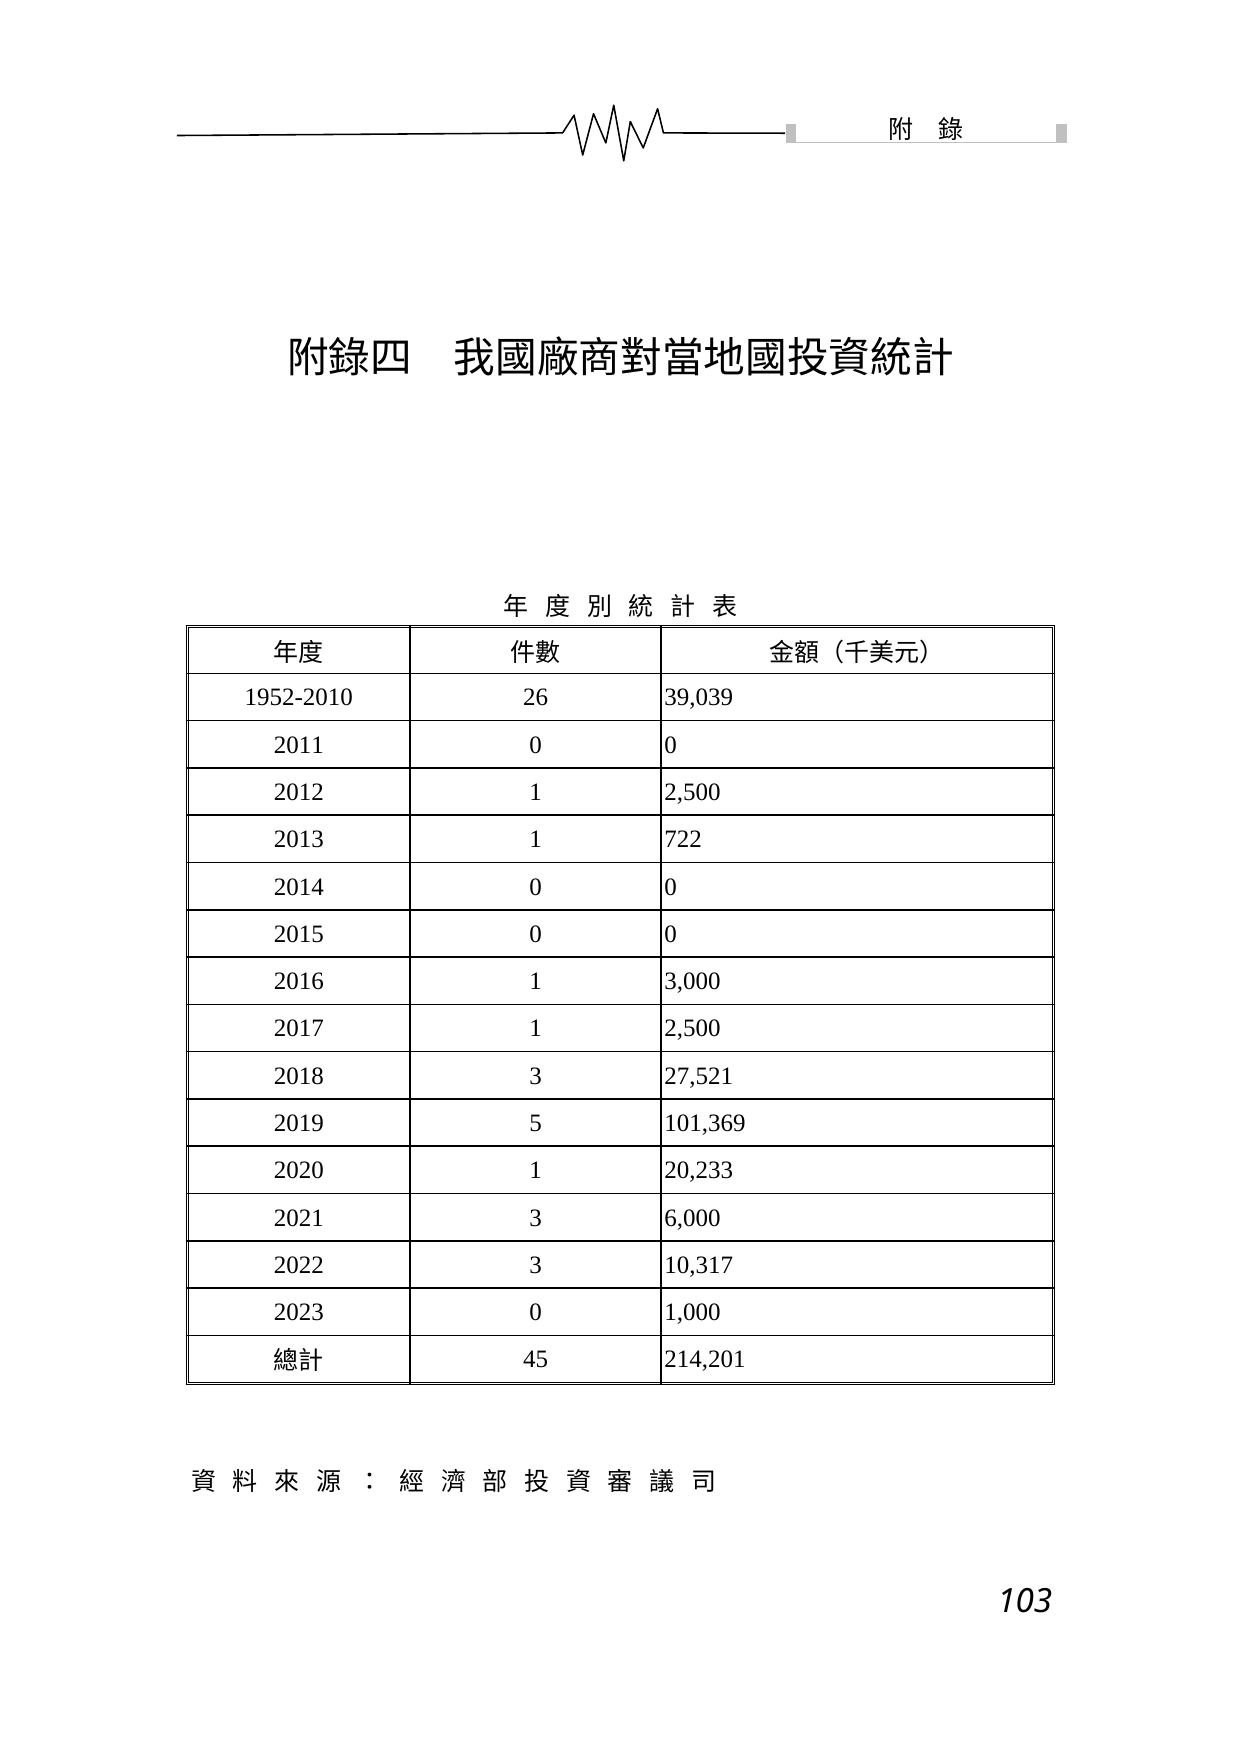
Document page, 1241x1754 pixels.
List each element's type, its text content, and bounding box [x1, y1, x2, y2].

table_cell 2021 [189, 1194, 409, 1240]
table_cell 0 [411, 911, 660, 956]
table_header 件數 [411, 628, 660, 672]
table_cell 2022 [189, 1242, 409, 1287]
table_cell 2023 [189, 1289, 409, 1334]
table_cell 0 [411, 863, 660, 909]
table_cell 2015 [189, 911, 409, 956]
table_cell 0 [411, 1289, 660, 1334]
table_header 年度 [189, 628, 409, 672]
table_cell 45 [411, 1336, 660, 1382]
table_cell 101,369 [662, 1100, 1052, 1145]
table_cell 2017 [189, 1005, 409, 1051]
table_cell 0 [662, 863, 1052, 909]
table_cell 5 [411, 1100, 660, 1145]
table_cell 2,500 [662, 769, 1052, 814]
table_cell 1 [411, 958, 660, 1003]
table_cell 2018 [189, 1052, 409, 1098]
table_header 金額（千美元） [662, 628, 1052, 672]
table_cell 1 [411, 816, 660, 862]
table_cell 1,000 [662, 1289, 1052, 1334]
table_cell 2019 [189, 1100, 409, 1145]
table_cell 2020 [189, 1147, 409, 1193]
table_cell 3 [411, 1242, 660, 1287]
table_cell 3,000 [662, 958, 1052, 1003]
table_cell 1 [411, 1005, 660, 1051]
table_cell 2016 [189, 958, 409, 1003]
table_cell 2012 [189, 769, 409, 814]
table_cell 1 [411, 769, 660, 814]
table_cell 214,201 [662, 1336, 1052, 1382]
table_cell 39,039 [662, 674, 1052, 720]
table_cell 27,521 [662, 1052, 1052, 1098]
table_cell 2,500 [662, 1005, 1052, 1051]
table_cell 1952-2010 [189, 674, 409, 720]
table_cell 2011 [189, 721, 409, 767]
text 附錄四 我國廠商對當地國投資統計 [183, 313, 1058, 375]
table_cell 0 [662, 721, 1052, 767]
table_cell 0 [662, 911, 1052, 956]
table_cell 總計 [189, 1336, 409, 1382]
table_cell 2013 [189, 816, 409, 862]
table_cell 0 [411, 721, 660, 767]
table_cell 6,000 [662, 1194, 1052, 1240]
table_cell 3 [411, 1052, 660, 1098]
table_cell 1 [411, 1147, 660, 1193]
text 年度別統計表 [183, 563, 1058, 625]
table_cell 20,233 [662, 1147, 1052, 1193]
table_cell 2014 [189, 863, 409, 909]
text 資料來源：經濟部投資審議司 [183, 1438, 1058, 1500]
table_cell 3 [411, 1194, 660, 1240]
table_cell 10,317 [662, 1242, 1052, 1287]
table_cell 26 [411, 674, 660, 720]
table_cell 722 [662, 816, 1052, 862]
